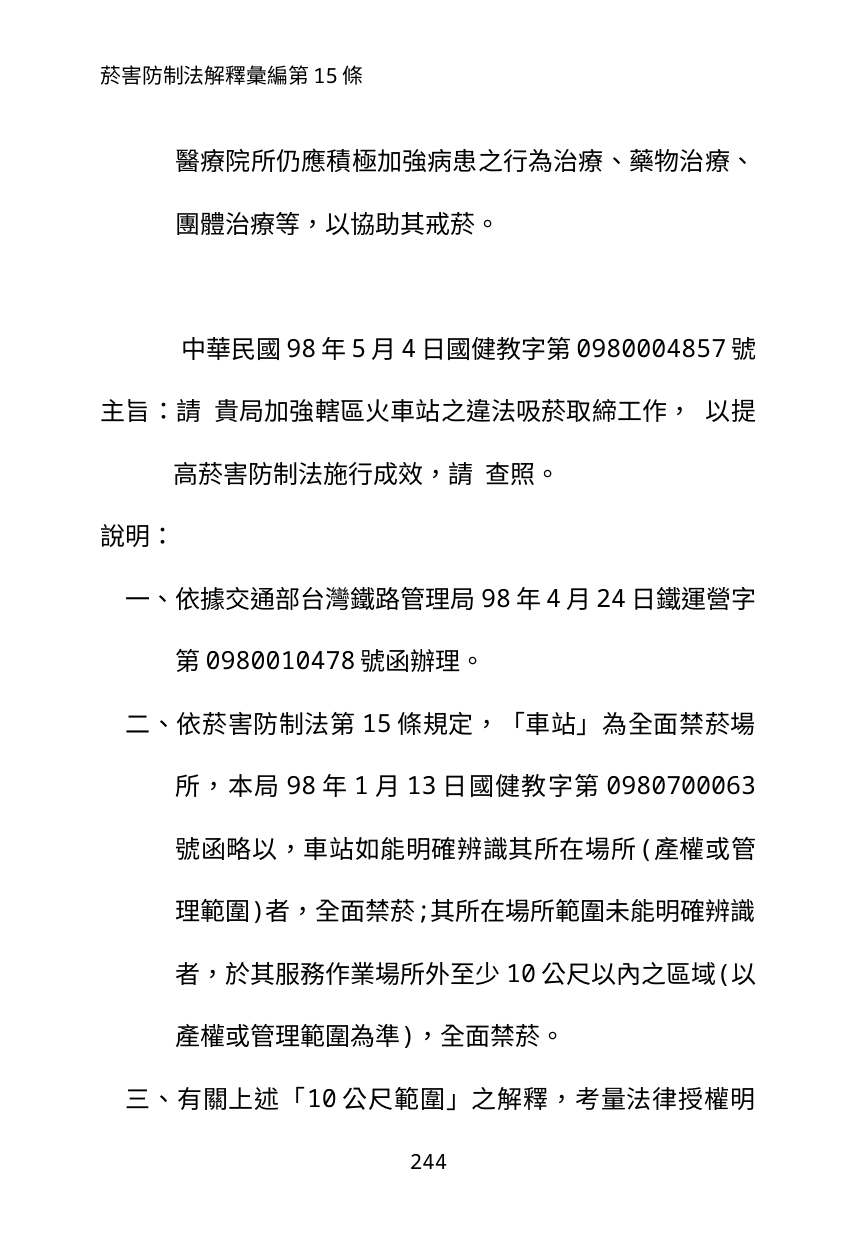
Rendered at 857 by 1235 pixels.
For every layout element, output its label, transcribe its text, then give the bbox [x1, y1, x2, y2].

list 三、有關上述「10公尺範圍」之解釋，考量法律授權明 [125, 1056, 756, 1118]
list 醫療院所仍應積極加強病患之行為治療、藥物治療、團體治療等，以協助其戒菸。 [125, 118, 756, 243]
list 二、依菸害防制法第15條規定，「車站」為全面禁菸場所，本局98年1月13日國健教字第0980700063號函略以，車站如能明確辨識其所在場所(產權或管理範圍)者，全面禁菸;其所在場所範圍未能明確辨識者，於其服務作業場所外至少10公尺以內之區域(以產權或管理範圍為準)，全面禁菸。 [125, 681, 756, 1056]
list 中華民國98年5月4日國健教字第0980004857號 [100, 306, 756, 368]
list 一、依據交通部台灣鐵路管理局98年4月24日鐵運營字第0980010478號函辦理。 [125, 556, 756, 681]
list 主旨：請 貴局加強轄區火車站之違法吸菸取締工作， 以提高菸害防制法施行成效，請 查照。 [100, 368, 756, 493]
list 說明： [100, 493, 756, 556]
